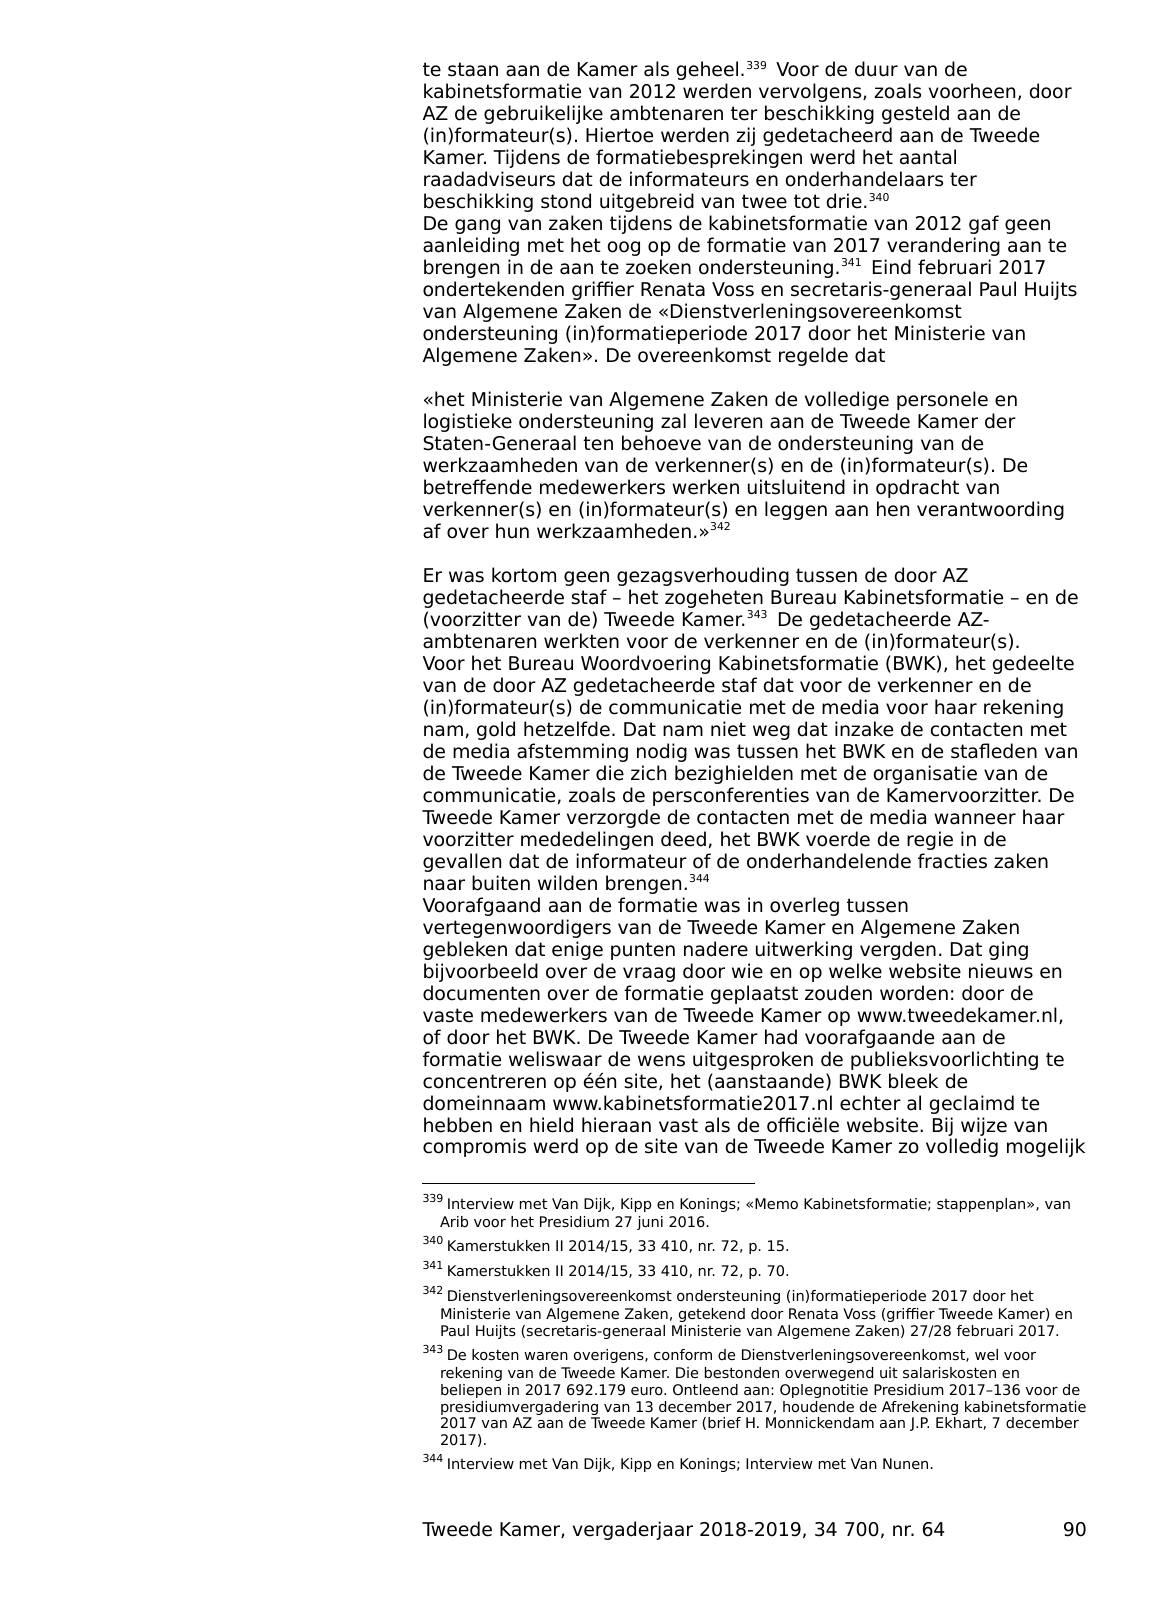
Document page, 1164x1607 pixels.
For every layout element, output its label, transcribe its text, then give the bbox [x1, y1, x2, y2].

text Interview met Van Dijk, Kipp en Konings; «Memo Kabinetsformatie; stappenplan», van Arib voor het Presidium 27 juni 2016. [422, 1192, 1087, 1231]
text De kosten waren overigens, conform de Dienstverleningsovereenkomst, wel voor rekening van de Tweede Kamer. Die bestonden overwegend uit salariskosten en beliepen in 2017 692.179 euro. Ontleend aan: Oplegnotitie Presidium 2017–136 voor de presidiumvergadering van 13 december 2017, houdende de Afrekening kabinetsformatie 2017 van AZ aan de Tweede Kamer (brief H. Monnickendam aan J.P. Ekhart, 7 december 2017). [422, 1343, 1087, 1449]
text te staan aan de Kamer als geheel. Voor de duur van de kabinetsformatie van 2012 werden vervolgens, zoals voorheen, door AZ de gebruikelijke ambtenaren ter beschikking gesteld aan de (in)formateur(s). Hiertoe werden zij gedetacheerd aan de Tweede Kamer. Tijdens de formatiebesprekingen werd het aantal raadadviseurs dat de informateurs en onderhandelaars ter beschikking stond uitgebreid van twee tot drie. [422, 59, 1087, 213]
text Kamerstukken II 2014/15, 33 410, nr. 72, p. 70. [422, 1259, 1087, 1281]
text Kamerstukken II 2014/15, 33 410, nr. 72, p. 15. [422, 1234, 1087, 1256]
text Voor het Bureau Woordvoering Kabinetsformatie (BWK), het gedeelte van de door AZ gedetacheerde staf dat voor de verkenner en de (in)formateur(s) de communicatie met de media voor haar rekening nam, gold hetzelfde. Dat nam niet weg dat inzake de contacten met de media afstemming nodig was tussen het BWK en de stafleden van de Tweede Kamer die zich bezighielden met de organisatie van de communicatie, zoals de persconferenties van de Kamervoorzitter. De Tweede Kamer verzorgde de contacten met de media wanneer haar voorzitter mededelingen deed, het BWK voerde de regie in de gevallen dat de informateur of de onderhandelende fracties zaken naar buiten wilden brengen. [422, 653, 1087, 895]
text Interview met Van Dijk, Kipp en Konings; Interview met Van Nunen. [422, 1452, 1087, 1474]
text Voorafgaand aan de formatie was in overleg tussen vertegenwoordigers van de Tweede Kamer en Algemene Zaken gebleken dat enige punten nadere uitwerking vergden. Dat ging bijvoorbeeld over de vraag door wie en op welke website nieuws en documenten over de formatie geplaatst zouden worden: door de vaste medewerkers van de Tweede Kamer op www.tweedekamer.nl, of door het BWK. De Tweede Kamer had voorafgaande aan de formatie weliswaar de wens uitgesproken de publieksvoorlichting te concentreren op één site, het (aanstaande) BWK bleek de domeinnaam www.kabinetsformatie2017.nl echter al geclaimd te hebben en hield hieraan vast als de officiële website. Bij wijze van compromis werd op de site van de Tweede Kamer zo volledig mogelijk [422, 895, 1087, 1158]
text «het Ministerie van Algemene Zaken de volledige personele en logistieke ondersteuning zal leveren aan de Tweede Kamer der Staten-Generaal ten behoeve van de ondersteuning van de werkzaamheden van de verkenner(s) en de (in)formateur(s). De betreffende medewerkers werken uitsluitend in opdracht van verkenner(s) en (in)formateur(s) en leggen aan hen verantwoording af over hun werkzaamheden.» [422, 389, 1087, 543]
text Dienstverleningsovereenkomst ondersteuning (in)formatieperiode 2017 door het Ministerie van Algemene Zaken, getekend door Renata Voss (griffier Tweede Kamer) en Paul Huijts (secretaris-generaal Ministerie van Algemene Zaken) 27/28 februari 2017. [422, 1284, 1087, 1340]
text Er was kortom geen gezagsverhouding tussen de door AZ gedetacheerde staf – het zogeheten Bureau Kabinetsformatie – en de (voorzitter van de) Tweede Kamer. De gedetacheerde AZ-ambtenaren werkten voor de verkenner en de (in)formateur(s). [422, 565, 1087, 653]
text De gang van zaken tijdens de kabinetsformatie van 2012 gaf geen aanleiding met het oog op de formatie van 2017 verandering aan te brengen in de aan te zoeken ondersteuning. Eind februari 2017 ondertekenden griffier Renata Voss en secretaris-generaal Paul Huijts van Algemene Zaken de «Dienstverleningsovereenkomst ondersteuning (in)formatieperiode 2017 door het Ministerie van Algemene Zaken». De overeenkomst regelde dat [422, 213, 1087, 367]
